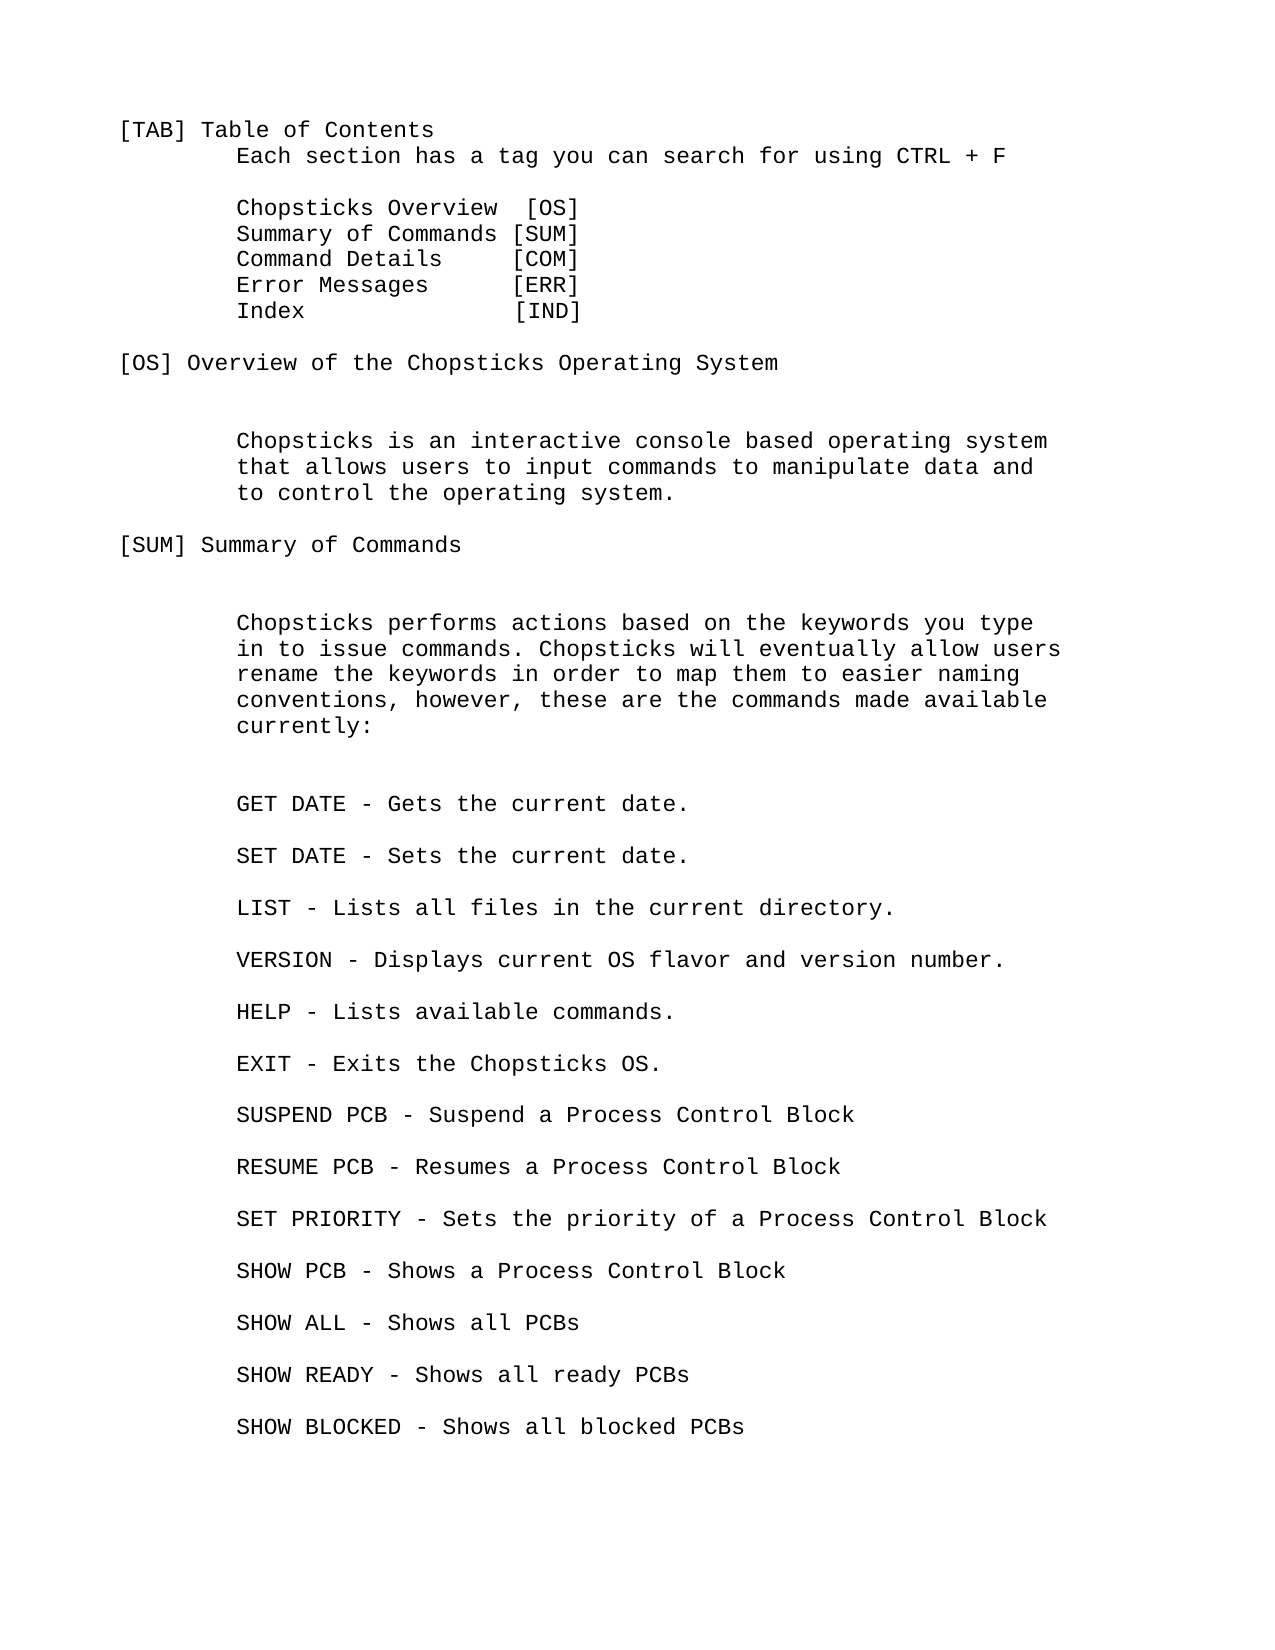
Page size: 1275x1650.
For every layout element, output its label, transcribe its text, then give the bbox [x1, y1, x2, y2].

text GET DATE - Gets the current date. [118, 792, 1157, 818]
text Chopsticks Overview [OS] [118, 196, 1157, 222]
text [OS] Overview of the Chopsticks Operating System [118, 352, 1157, 377]
text rename the keywords in order to map them to easier naming [118, 663, 1157, 689]
text EXIT - Exits the Chopsticks OS. [118, 1052, 1157, 1078]
text [TAB] Table of Contents [118, 118, 1157, 144]
text SUSPEND PCB - Suspend a Process Control Block [118, 1104, 1157, 1130]
text LIST - Lists all files in the current directory. [118, 896, 1157, 922]
text Chopsticks is an interactive console based operating system [118, 429, 1157, 455]
text SHOW PCB - Shows a Process Control Block [118, 1259, 1157, 1285]
text Command Details [COM] [118, 248, 1157, 274]
text currently: [118, 715, 1157, 741]
text Each section has a tag you can search for using CTRL + F [118, 144, 1157, 170]
text to control the operating system. [118, 481, 1157, 507]
text that allows users to input commands to manipulate data and [118, 455, 1157, 481]
text HELP - Lists available commands. [118, 1000, 1157, 1026]
text in to issue commands. Chopsticks will eventually allow users [118, 637, 1157, 663]
text Summary of Commands [SUM] [118, 222, 1157, 248]
text RESUME PCB - Resumes a Process Control Block [118, 1156, 1157, 1182]
text SET PRIORITY - Sets the priority of a Process Control Block [118, 1207, 1157, 1233]
text Error Messages [ERR] [118, 274, 1157, 300]
text [SUM] Summary of Commands [118, 533, 1157, 559]
text SHOW BLOCKED - Shows all blocked PCBs [118, 1415, 1157, 1441]
text SHOW ALL - Shows all PCBs [118, 1311, 1157, 1337]
text Chopsticks performs actions based on the keywords you type [118, 611, 1157, 637]
text SHOW READY - Shows all ready PCBs [118, 1363, 1157, 1389]
text VERSION - Displays current OS flavor and version number. [118, 948, 1157, 974]
text SET DATE - Sets the current date. [118, 844, 1157, 870]
text conventions, however, these are the commands made available [118, 689, 1157, 715]
text Index [IND] [118, 300, 1157, 326]
